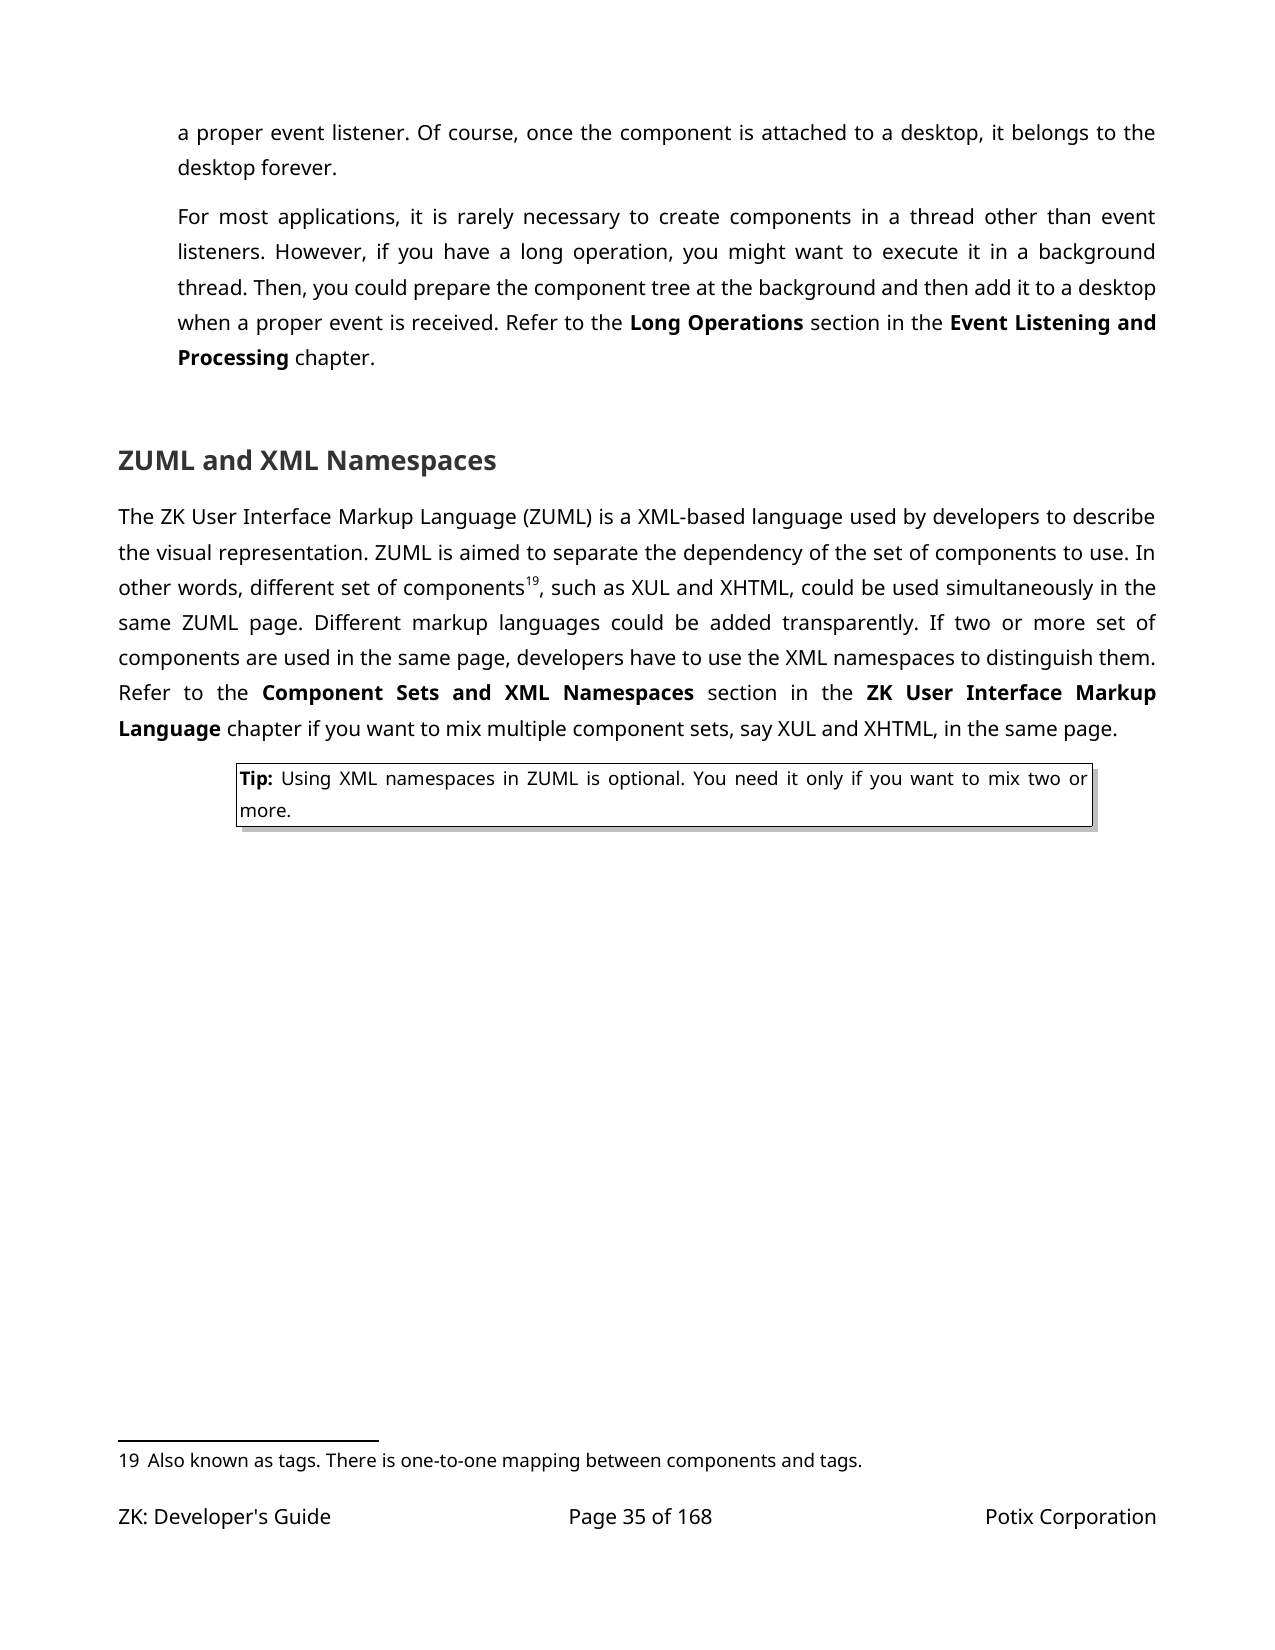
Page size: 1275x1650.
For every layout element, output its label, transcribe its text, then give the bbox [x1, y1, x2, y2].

subtitle ZUML and XML Namespaces [118, 442, 1157, 479]
text For most applications, it is rarely necessary to create components in a thread other than event listeners. However, if you have a long operation, you might want to execute it in a background thread. Then, you could prepare the component tree at the background and then add it to a desktop when a proper event is received. Refer to the Long Operations section in the Event Listening and Processing chapter. [177, 202, 1157, 371]
text The ZK User Interface Markup Language (ZUML) is a XML-based language used by developers to describe the visual representation. ZUML is aimed to separate the dependency of the set of components to use. In other words, different set of components, such as XUL and XHTML, could be used simultaneously in the same ZUML page. Different markup languages could be added transparently. If two or more set of components are used in the same page, developers have to use the XML namespaces to distinguish them. Refer to the Component Sets and XML Namespaces section in the ZK User Interface Markup Language chapter if you want to mix multiple component sets, say XUL and XHTML, in the same page. [118, 502, 1157, 742]
text Also known as tags. There is one-to-one mapping between components and tags. [118, 1447, 1157, 1473]
text a proper event listener. Of course, once the component is attached to a desktop, it belongs to the desktop forever. [177, 118, 1157, 182]
text Tip: Using XML namespaces in ZUML is optional. You need it only if you want to mix two or more. [237, 764, 1092, 826]
